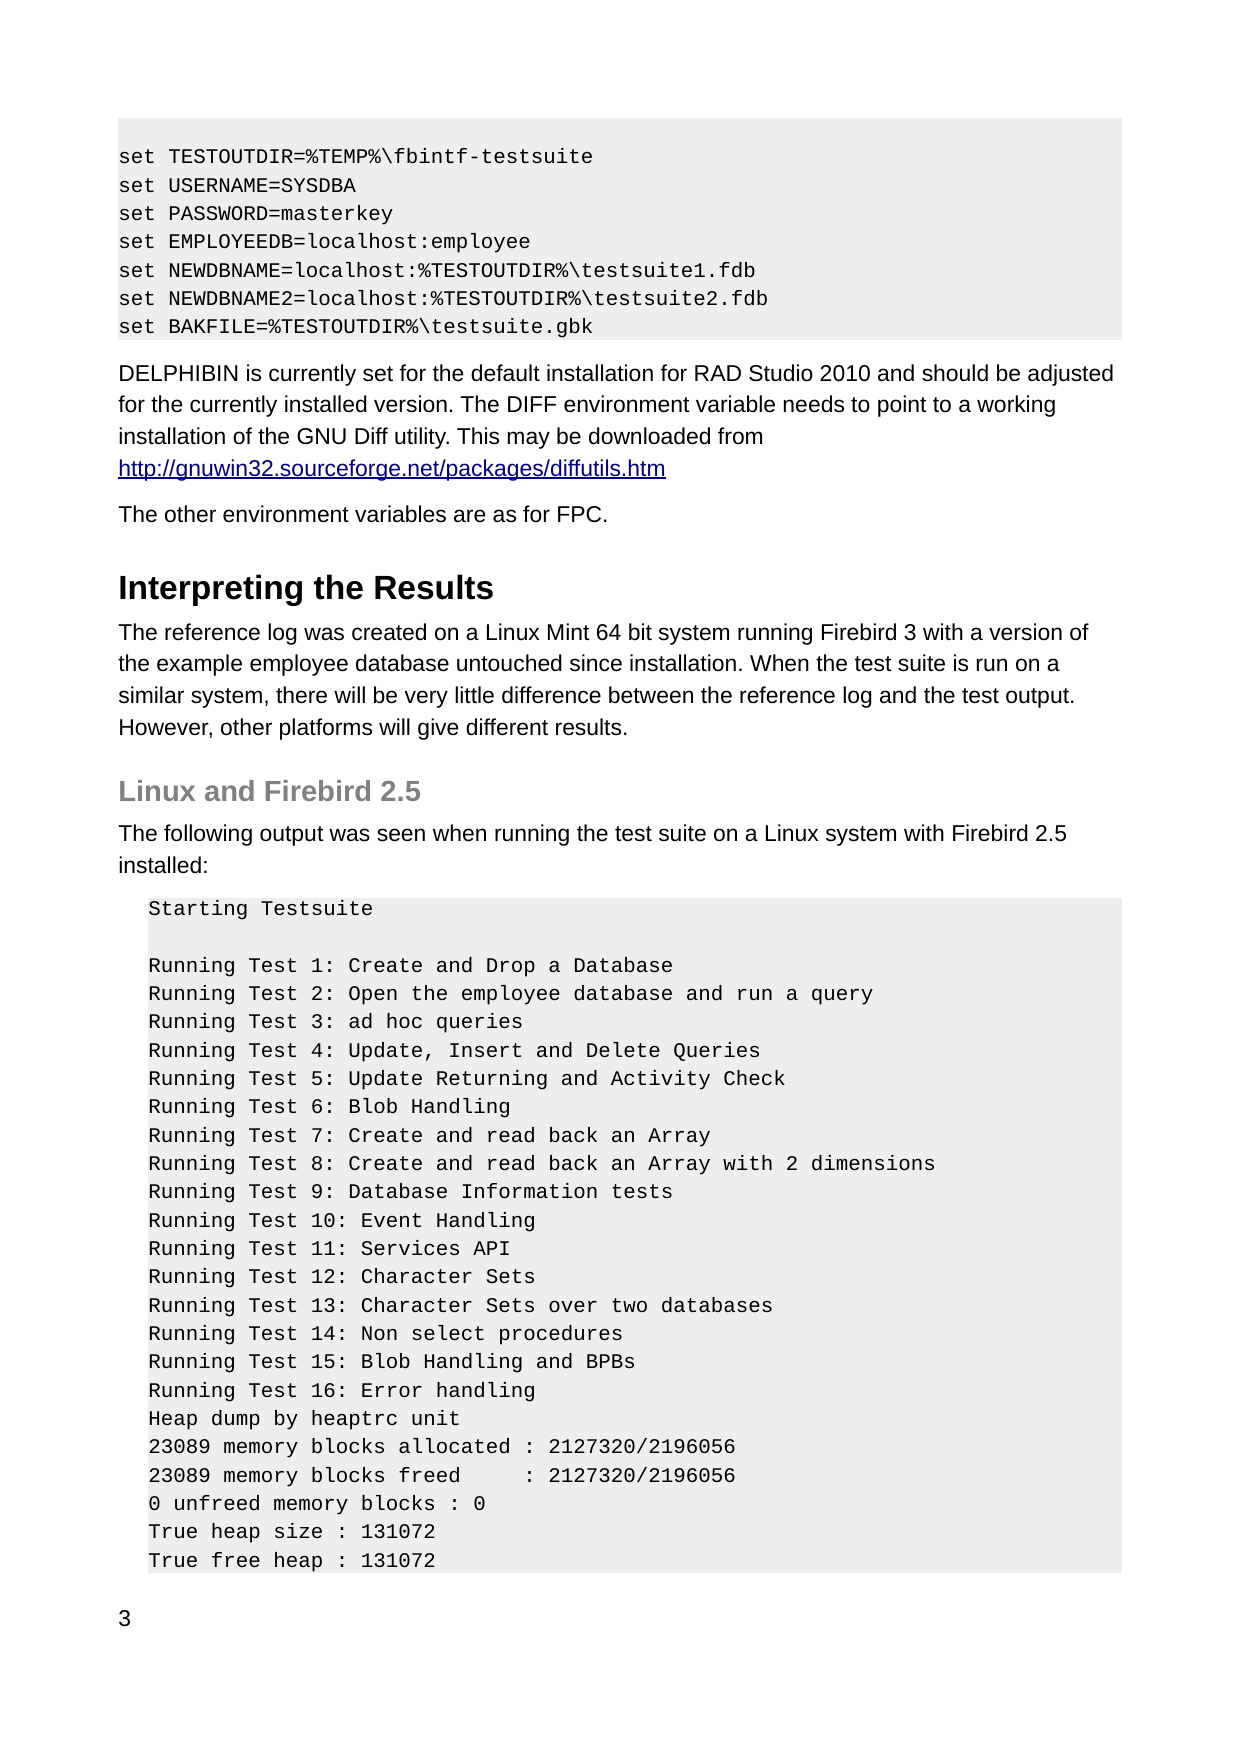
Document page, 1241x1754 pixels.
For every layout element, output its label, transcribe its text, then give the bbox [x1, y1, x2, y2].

text The other environment variables are as for FPC. [118, 501, 1122, 527]
text set PASSWORD=masterkey [118, 203, 1122, 227]
text Running Test 7: Create and read back an Array [148, 1124, 1122, 1148]
text set TESTOUTDIR=%TEMP%\fbintf-testsuite [118, 146, 1122, 170]
text The reference log was created on a Linux Mint 64 bit system running Firebird 3 with a version of the example employee database untouched since installation. When the test suite is run on a similar system, there will be very little difference between the reference log and the test output. However, other platforms will give different results. [118, 619, 1122, 740]
text True heap size : 131072 [148, 1521, 1122, 1545]
text set EMPLOYEEDB=localhost:employee [118, 231, 1122, 255]
text 0 unfreed memory blocks : 0 [148, 1493, 1122, 1517]
text True free heap : 131072 [148, 1549, 1122, 1573]
subtitle Linux and Firebird 2.5 [118, 774, 1122, 808]
text set NEWDBNAME2=localhost:%TESTOUTDIR%\testsuite2.fdb [118, 288, 1122, 312]
text 23089 memory blocks freed : 2127320/2196056 [148, 1464, 1122, 1488]
text Running Test 9: Database Information tests [148, 1181, 1122, 1205]
text Running Test 11: Services API [148, 1238, 1122, 1262]
text Running Test 6: Blob Handling [148, 1096, 1122, 1120]
text set USERNAME=SYSDBA [118, 175, 1122, 198]
text Running Test 14: Non select procedures [148, 1323, 1122, 1347]
text Running Test 10: Event Handling [148, 1209, 1122, 1233]
text 23089 memory blocks allocated : 2127320/2196056 [148, 1436, 1122, 1460]
text Running Test 5: Update Returning and Activity Check [148, 1068, 1122, 1092]
text Running Test 1: Create and Drop a Database [148, 954, 1122, 978]
text Running Test 3: ad hoc queries [148, 1011, 1122, 1035]
text Running Test 13: Character Sets over two databases [148, 1294, 1122, 1318]
text Running Test 15: Blob Handling and BPBs [148, 1351, 1122, 1375]
text Starting Testsuite [148, 898, 1122, 922]
text Running Test 2: Open the employee database and run a query [148, 983, 1122, 1007]
text DELPHIBIN is currently set for the default installation for RAD Studio 2010 and should be adjusted for the currently installed version. The DIFF environment variable needs to point to a working installation of the GNU Diff utility. This may be downloaded from http://gnuwin32.sourceforge.net/packages/diffutils.htm [118, 360, 1122, 481]
text Running Test 12: Character Sets [148, 1266, 1122, 1290]
text set NEWDBNAME=localhost:%TESTOUTDIR%\testsuite1.fdb [118, 260, 1122, 283]
text set BAKFILE=%TESTOUTDIR%\testsuite.gbk [118, 316, 1122, 340]
text The following output was seen when running the test suite on a Linux system with Firebird 2.5 installed: [118, 820, 1122, 878]
subtitle Interpreting the Results [118, 568, 1122, 606]
text Running Test 16: Error handling [148, 1379, 1122, 1403]
text Heap dump by heaptrc unit [148, 1408, 1122, 1432]
text Running Test 4: Update, Insert and Delete Queries [148, 1039, 1122, 1063]
text Running Test 8: Create and read back an Array with 2 dimensions [148, 1153, 1122, 1177]
